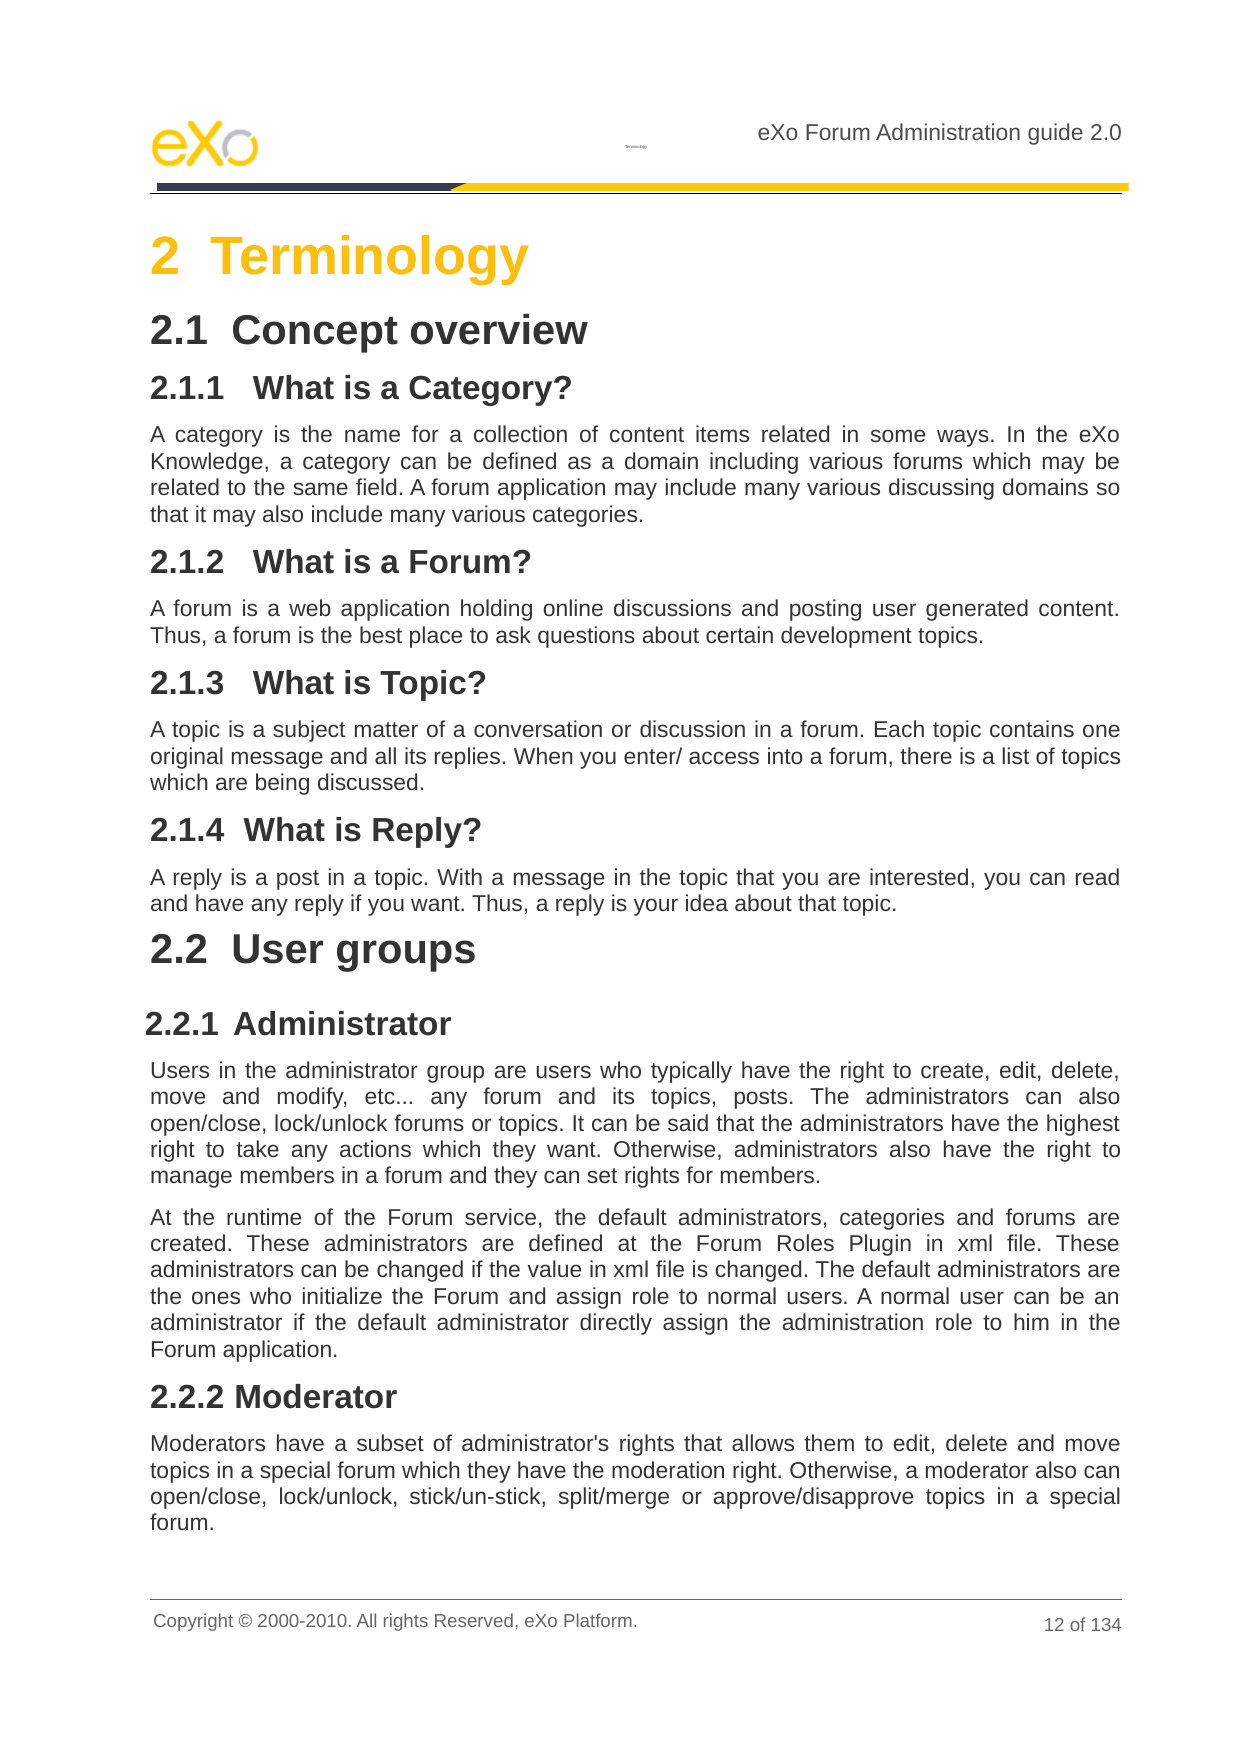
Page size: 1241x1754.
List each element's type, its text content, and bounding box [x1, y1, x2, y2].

text A category is the name for a collection of content items related in some ways. In the eXo Knowledge, a category can be defined as a domain including various forums which may be related to the same field. A forum application may include many various discussing domains so that it may also include many various categories. [150, 421, 1122, 527]
subtitle Terminology [150, 223, 1122, 286]
text Moderators have a subset of administrator's rights that allows them to edit, delete and move topics in a special forum which they have the moderation right. Otherwise, a moderator also can open/close, lock/unlock, stick/un-stick, split/merge or approve/disapprove topics in a special forum. [150, 1430, 1122, 1536]
subtitle Administrator [144, 1003, 1122, 1042]
subtitle What is a Forum? [150, 542, 1122, 580]
subtitle Concept overview [150, 305, 1122, 353]
subtitle Moderator [150, 1377, 1122, 1415]
subtitle What is Topic? [150, 663, 1122, 701]
picture [157, 183, 1129, 191]
subtitle What is a Category? [150, 368, 1122, 406]
subtitle What is Reply? [150, 811, 1122, 849]
text A forum is a web application holding online discussions and posting user generated content. Thus, a forum is the best place to ask questions about certain development topics. [150, 595, 1122, 648]
picture [152, 120, 259, 167]
text A topic is a subject matter of a conversation or discussion in a forum. Each topic contains one original message and all its replies. When you enter/ access into a forum, there is a list of topics which are being discussed. [150, 716, 1122, 796]
text Users in the administrator group are users who typically have the right to create, edit, delete, move and modify, etc... any forum and its topics, posts. The administrators can also open/close, lock/unlock forums or topics. It can be said that the administrators have the highest right to take any actions which they want. Otherwise, administrators also have the right to manage members in a forum and they can set rights for members. [150, 1057, 1122, 1189]
subtitle User groups [150, 924, 1122, 972]
text A reply is a post in a topic. With a message in the topic that you are interested, you can read and have any reply if you want. Thus, a reply is your idea about that topic. [150, 864, 1122, 917]
text At the runtime of the Forum service, the default administrators, categories and forums are created. These administrators are defined at the Forum Roles Plugin in xml file. These administrators can be changed if the value in xml file is changed. The default administrators are the ones who initialize the Forum and assign role to normal users. A normal user can be an administrator if the default administrator directly assign the administration role to him in the Forum application. [150, 1204, 1122, 1362]
